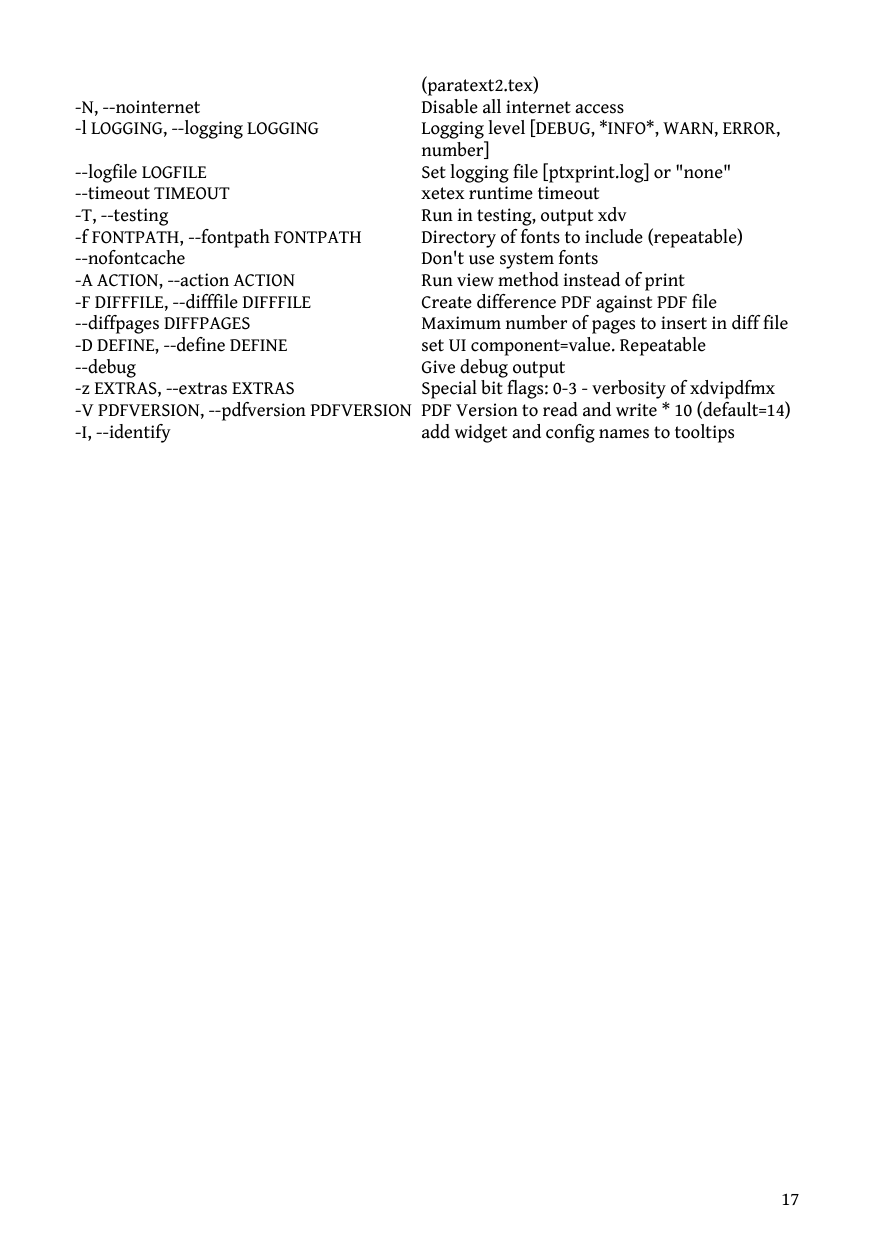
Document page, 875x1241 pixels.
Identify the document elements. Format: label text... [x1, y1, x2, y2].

table_cell PDF Version to read and write * 10 (default=14) [421, 400, 799, 422]
table_cell add widget and config names to tooltips [421, 422, 799, 443]
table_cell Give debug output [421, 357, 799, 378]
table_cell Logging level [DEBUG, *INFO*, WARN, ERROR, number] [421, 118, 799, 162]
table_cell -N, --nointernet [75, 97, 421, 118]
table_cell -D DEFINE, --define DEFINE [75, 335, 421, 357]
table_cell -V PDFVERSION, --pdfversion PDFVERSION [75, 400, 421, 422]
table_cell -I, --identify [75, 422, 421, 443]
table_cell -A ACTION, --action ACTION [75, 270, 421, 292]
table_cell --logfile LOGFILE [75, 162, 421, 183]
table_cell Maximum number of pages to insert in diff file [421, 313, 799, 335]
table_cell -f FONTPATH, --fontpath FONTPATH [75, 227, 421, 248]
table_cell Set logging file [ptxprint.log] or "none" [421, 162, 799, 183]
table_cell --timeout TIMEOUT [75, 183, 421, 205]
table_cell -z EXTRAS, --extras EXTRAS [75, 378, 421, 400]
table_cell --debug [75, 357, 421, 378]
table_cell Run in testing, output xdv [421, 205, 799, 227]
table_cell -F DIFFFILE, --difffile DIFFFILE [75, 292, 421, 313]
table_cell Create difference PDF against PDF file [421, 292, 799, 313]
table_cell Disable all internet access [421, 97, 799, 118]
table_cell Directory of fonts to include (repeatable) [421, 227, 799, 248]
table_cell -l LOGGING, --logging LOGGING [75, 118, 421, 162]
table_cell (paratext2.tex) [421, 75, 799, 97]
table_cell xetex runtime timeout [421, 183, 799, 205]
table_cell set UI component=value. Repeatable [421, 335, 799, 357]
table_cell Special bit flags: 0-3 - verbosity of xdvipdfmx [421, 378, 799, 400]
table_cell --diffpages DIFFPAGES [75, 313, 421, 335]
table_cell --nofontcache [75, 248, 421, 270]
table_cell Run view method instead of print [421, 270, 799, 292]
table_cell Don't use system fonts [421, 248, 799, 270]
table_cell -T, --testing [75, 205, 421, 227]
table_cell [75, 75, 421, 97]
